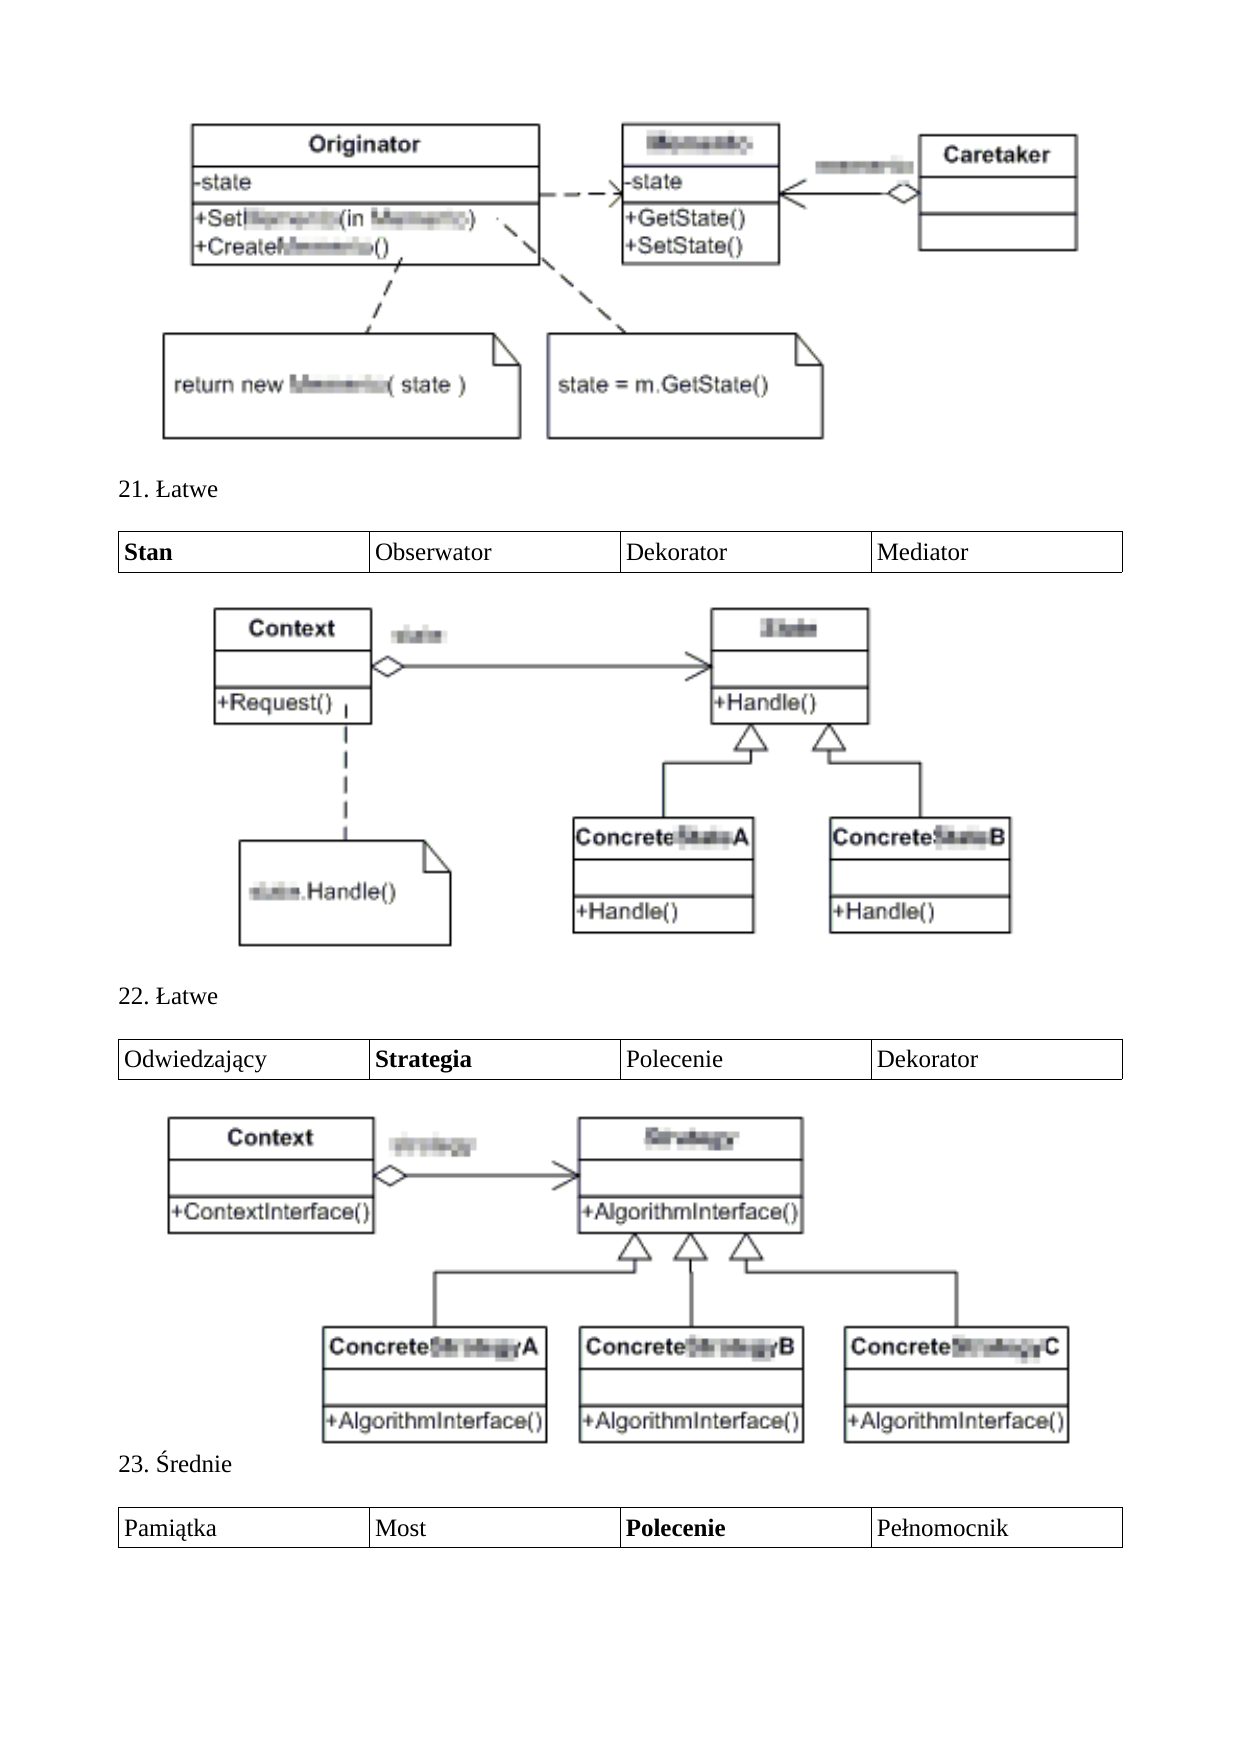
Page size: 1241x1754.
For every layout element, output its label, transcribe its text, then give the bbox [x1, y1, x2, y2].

picture [165, 1107, 1076, 1450]
table_header Mediator [872, 532, 1122, 572]
table_header Strategia [370, 1040, 620, 1079]
table_header Stan [119, 532, 369, 572]
text 21. Łatwe [118, 474, 1122, 503]
table_header Pełnomocnik [872, 1508, 1122, 1547]
table_header Odwiedzający [119, 1040, 369, 1079]
picture [159, 118, 1081, 446]
table_header Pamiątka [119, 1508, 369, 1547]
table_header Most [370, 1508, 620, 1547]
table_header Polecenie [621, 1508, 871, 1547]
table_header Dekorator [872, 1040, 1122, 1079]
text 22. Łatwe [118, 981, 1122, 1010]
picture [210, 600, 1030, 953]
table_header Polecenie [621, 1040, 871, 1079]
text 23. Średnie [118, 1450, 1122, 1478]
table_header Dekorator [621, 532, 871, 572]
table_header Obserwator [370, 532, 620, 572]
